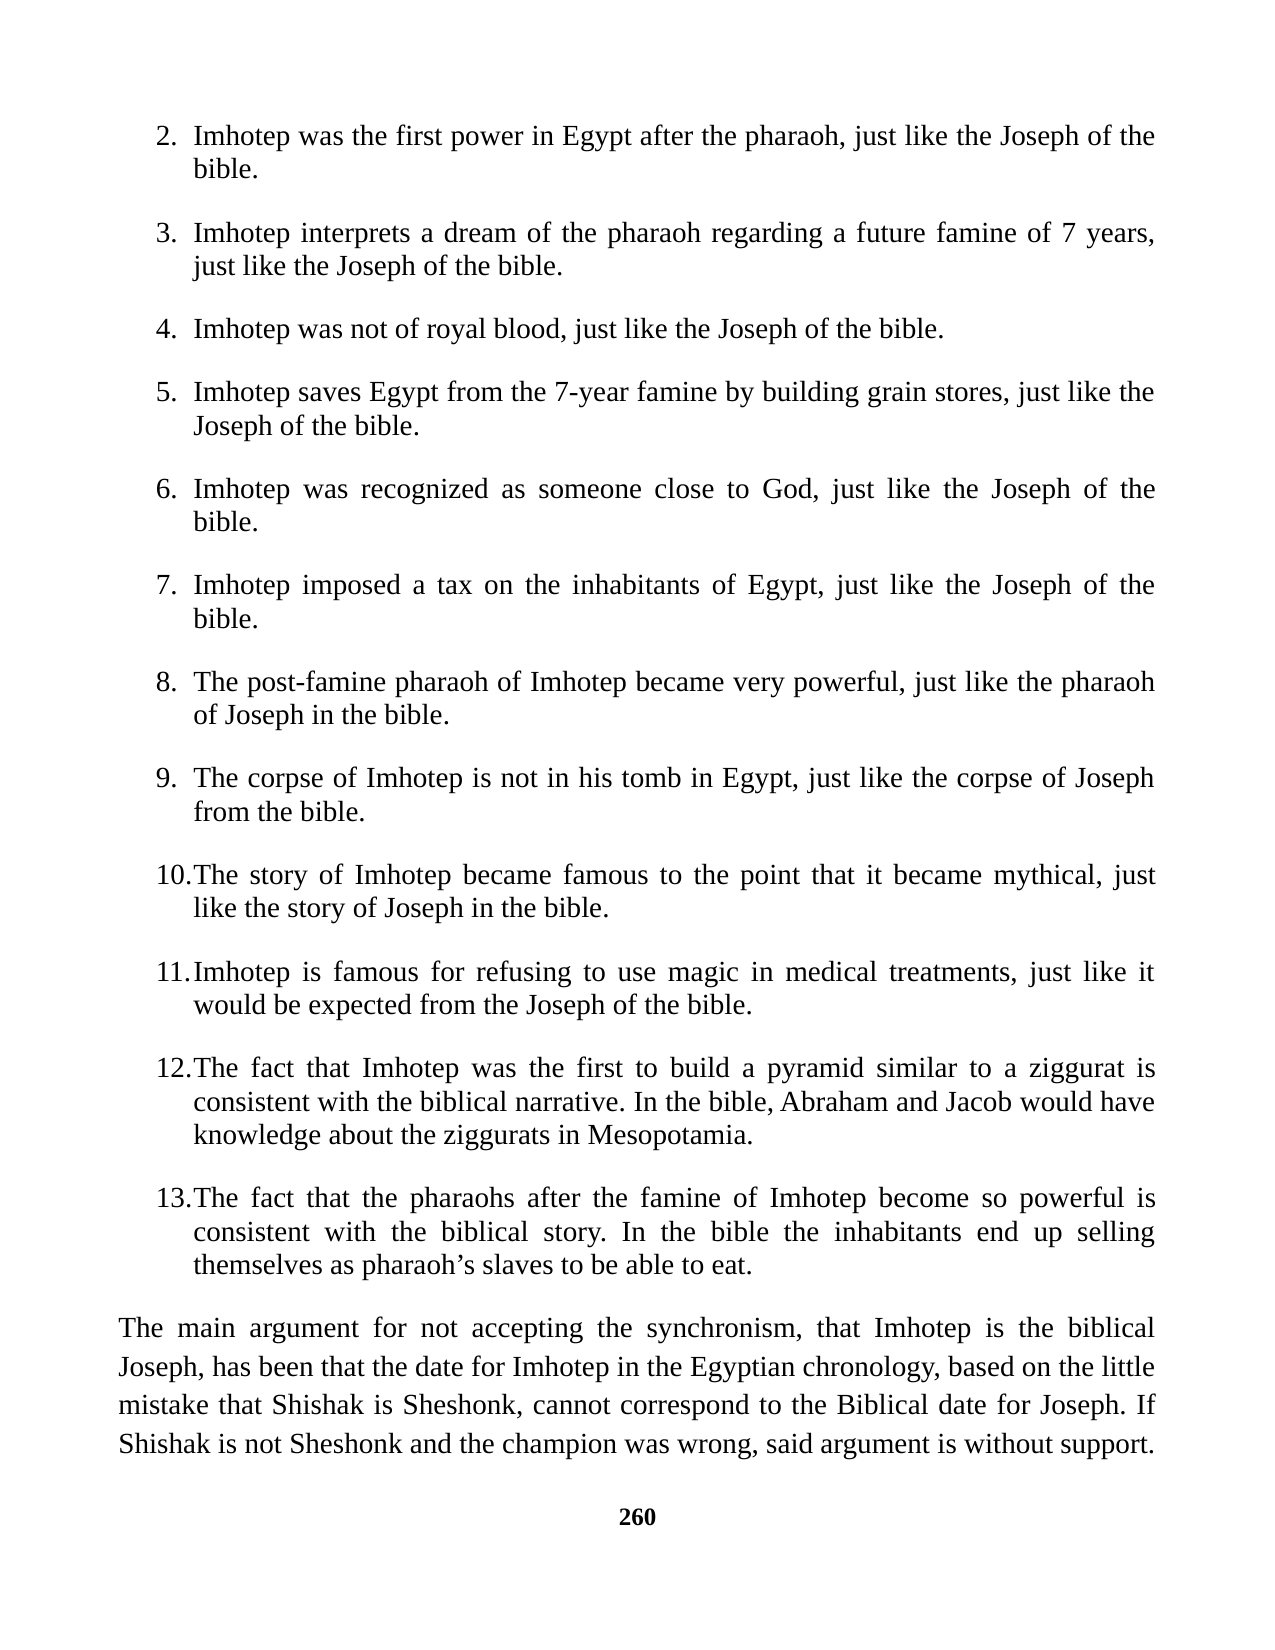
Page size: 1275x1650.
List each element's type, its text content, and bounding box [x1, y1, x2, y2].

list The corpse of Imhotep is not in his tomb in Egypt, just like the corpse of Joseph from the bible. [156, 761, 1157, 828]
list Imhotep is famous for refusing to use magic in medical treatments, just like it would be expected from the Joseph of the bible. [156, 954, 1157, 1021]
list The fact that Imhotep was the first to build a pyramid similar to a ziggurat is consistent with the biblical narrative. In the bible, Abraham and Jacob would have knowledge about the ziggurats in Mesopotamia. [156, 1050, 1157, 1151]
list Imhotep imposed a tax on the inhabitants of Egypt, just like the Joseph of the bible. [156, 567, 1157, 634]
text The main argument for not accepting the synchronism, that Imhotep is the biblical Joseph, has been that the date for Imhotep in the Egyptian chronology, based on the little mistake that Shishak is Sheshonk, cannot correspond to the Biblical date for Joseph. If Shishak is not Sheshonk and the champion was wrong, said argument is without support. [118, 1310, 1157, 1459]
list Imhotep was recognized as someone close to God, just like the Joseph of the bible. [156, 471, 1157, 538]
list Imhotep saves Egypt from the 7-year famine by building grain stores, just like the Joseph of the bible. [156, 374, 1157, 441]
list Imhotep was not of royal blood, just like the Joseph of the bible. [156, 311, 1157, 345]
list The story of Imhotep became famous to the point that it became mythical, just like the story of Joseph in the bible. [156, 857, 1157, 924]
list Imhotep interprets a dream of the pharaoh regarding a future famine of 7 years, just like the Joseph of the bible. [156, 215, 1157, 282]
list The post-famine pharaoh of Imhotep became very powerful, just like the pharaoh of Joseph in the bible. [156, 664, 1157, 731]
list Imhotep was the first power in Egypt after the pharaoh, just like the Joseph of the bible. [156, 118, 1157, 185]
list The fact that the pharaohs after the famine of Imhotep become so powerful is consistent with the biblical story. In the bible the inhabitants end up selling themselves as pharaoh’s slaves to be able to eat. [156, 1180, 1157, 1281]
